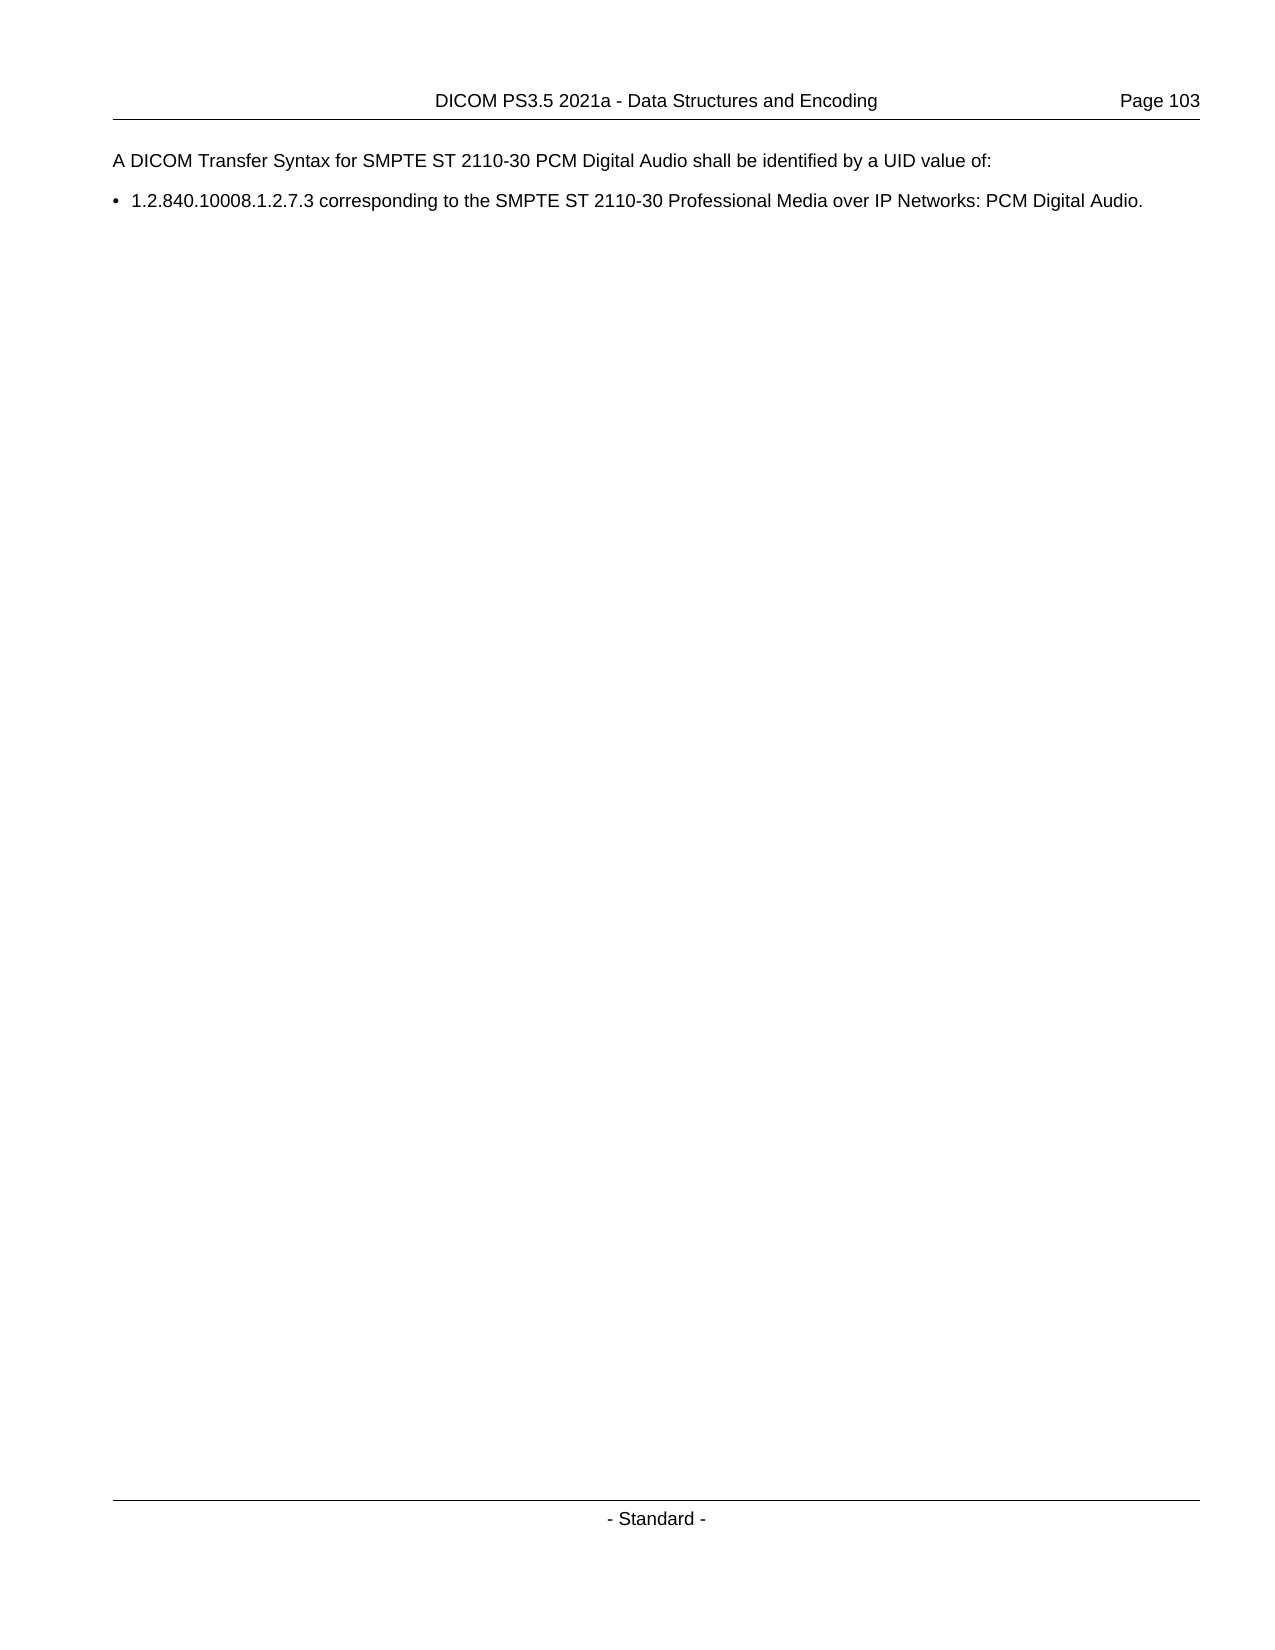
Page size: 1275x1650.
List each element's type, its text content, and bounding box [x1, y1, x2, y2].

text A DICOM Transfer Syntax for SMPTE ST 2110-30 PCM Digital Audio shall be identified by a UID value of: [112, 150, 1200, 172]
text • 1.2.840.10008.1.2.7.3 corresponding to the SMPTE ST 2110-30 Professional Media over IP Networks: PCM Digital Audio. [112, 190, 1200, 212]
